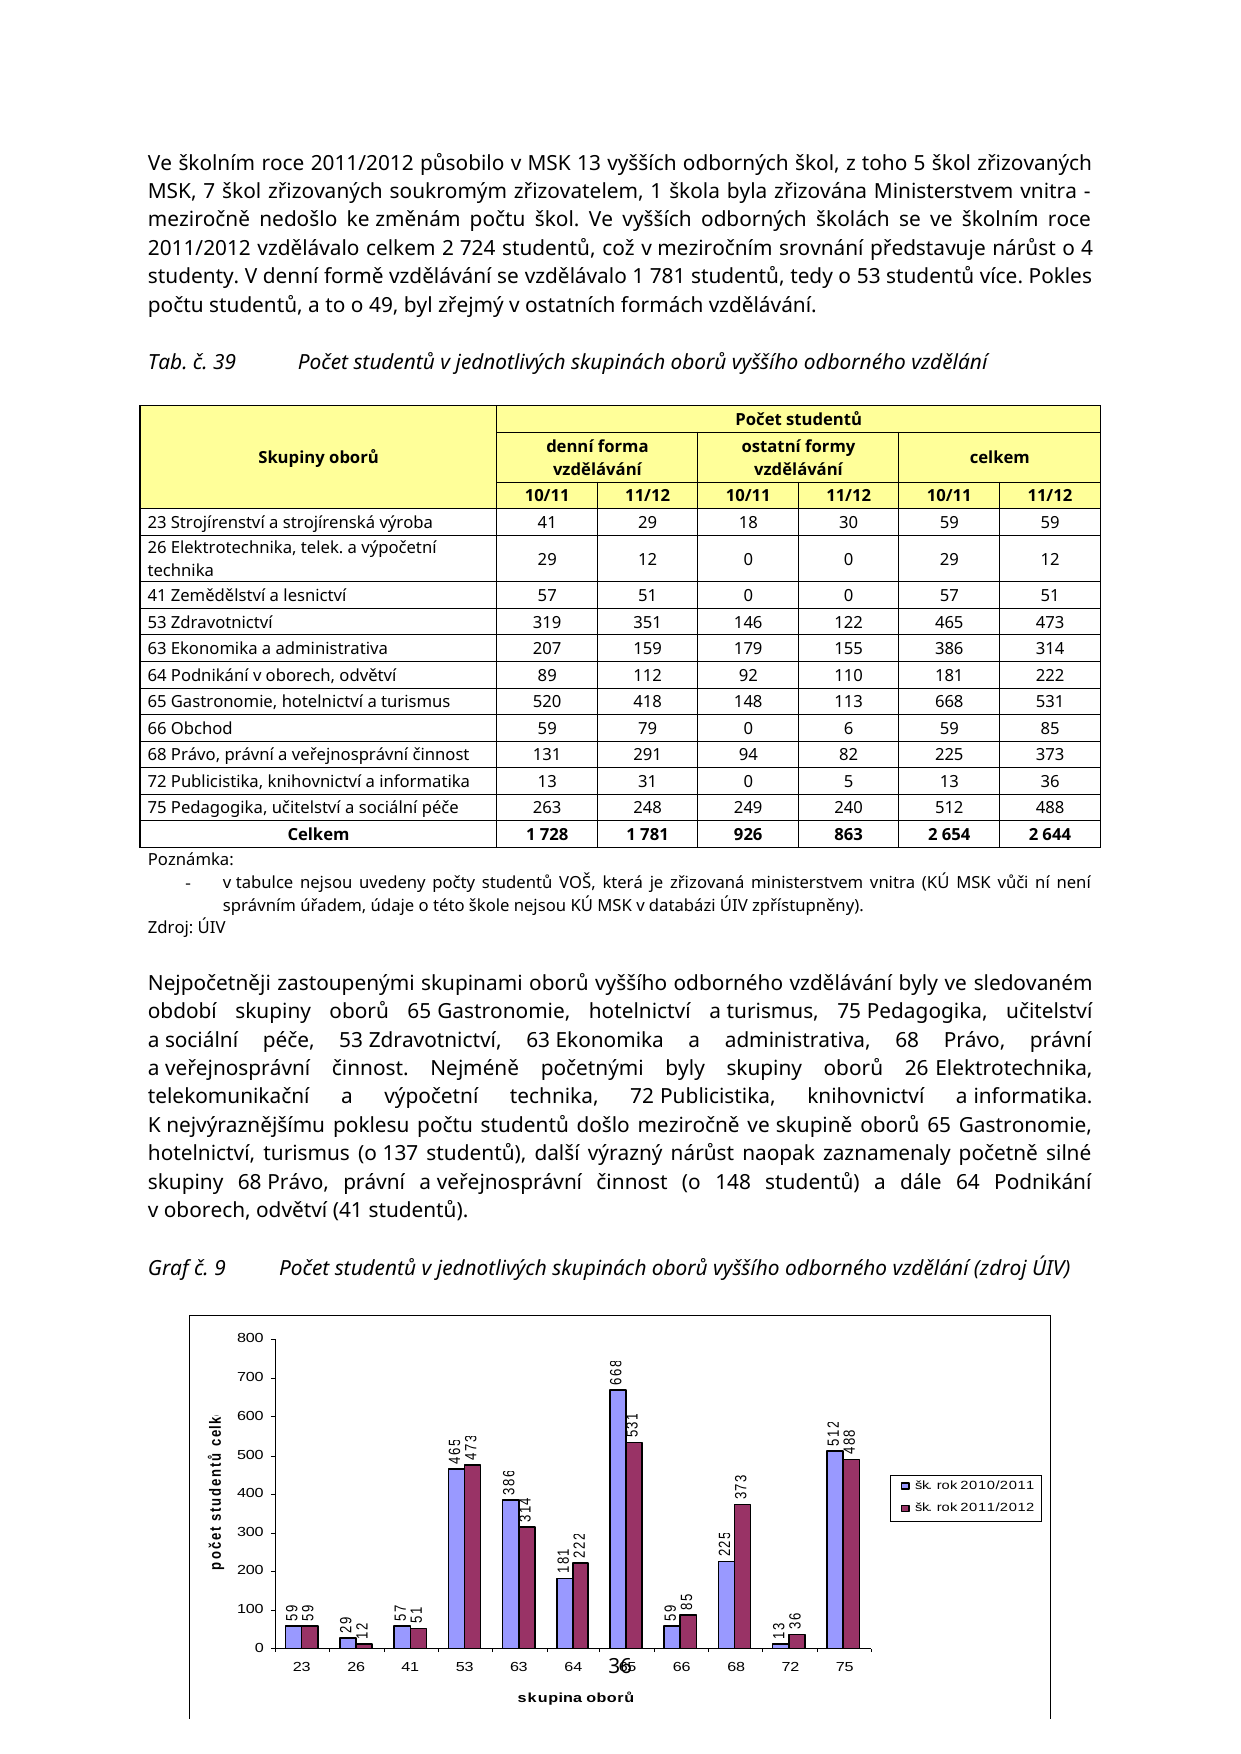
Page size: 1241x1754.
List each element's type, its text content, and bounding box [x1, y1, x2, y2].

table_cell 863 [799, 821, 898, 847]
table_cell 79 [598, 715, 697, 741]
table_cell 29 [899, 536, 999, 581]
table_cell 11/12 [1000, 483, 1100, 508]
table_cell 13 [497, 768, 597, 794]
table_cell 155 [799, 635, 898, 661]
table_cell 131 [497, 742, 597, 767]
table_cell 0 [698, 582, 798, 608]
table_cell 23 Strojírenství a strojírenská výroba [141, 509, 496, 535]
table_cell 66 Obchod [141, 715, 496, 741]
table_cell 159 [598, 635, 697, 661]
table_cell 291 [598, 742, 697, 767]
table_cell 5 [799, 768, 898, 794]
table_cell 41 Zemědělství a lesnictví [141, 582, 496, 608]
table_cell 668 [899, 689, 999, 714]
table_cell 11/12 [598, 483, 697, 508]
table_cell Celkem [141, 821, 496, 847]
table_cell 57 [497, 582, 597, 608]
table_cell 240 [799, 795, 898, 820]
text Nejpočetněji zastoupenými skupinami oborů vyššího odborného vzdělávání byly ve sledovaném období skupiny oborů 65 Gastronomie, hotelnictví a turismus, 75 Pedagogika, učitelství a sociální péče, 53 Zdravotnictví, 63 Ekonomika a administrativa, 68 Právo, právní a veřejnosprávní činnost. Nejméně početnými byly skupiny oborů 26 Elektrotechnika, telekomunikační a výpočetní technika, 72 Publicistika, knihovnictví a informatika. K nejvýraznějšímu poklesu počtu studentů došlo meziročně ve skupině oborů 65 Gastronomie, hotelnictví, turismus (o 137 studentů), další výrazný nárůst naopak zaznamenaly početně silné skupiny 68 Právo, právní a veřejnosprávní činnost (o 148 studentů) a dále 64 Podnikání v oborech, odvětví (41 studentů). [148, 968, 1092, 1224]
table_cell 10/11 [698, 483, 798, 508]
table_cell 92 [698, 662, 798, 687]
table_cell 112 [598, 662, 697, 687]
text Ve školním roce 2011/2012 působilo v MSK 13 vyšších odborných škol, z toho 5 škol zřizovaných MSK, 7 škol zřizovaných soukromým zřizovatelem, 1 škola byla zřizována Ministerstvem vnitra - meziročně nedošlo ke změnám počtu škol. Ve vyšších odborných školách se ve školním roce 2011/2012 vzdělávalo celkem 2 724 studentů, což v meziročním srovnání představuje nárůst o 4 studenty. V denní formě vzdělávání se vzdělávalo 1 781 studentů, tedy o 53 studentů více. Pokles počtu studentů, a to o 49, byl zřejmý v ostatních formách vzdělávání. [148, 148, 1092, 318]
table_cell 59 [899, 715, 999, 741]
table_cell 122 [799, 609, 898, 634]
list v tabulce nejsou uvedeny počty studentů VOŠ, která je zřizovaná ministerstvem vnitra (KÚ MSK vůči ní není správním úřadem, údaje o této škole nejsou KÚ MSK v databázi ÚIV zpřístupněny). [185, 871, 1092, 916]
table_cell 207 [497, 635, 597, 661]
table_cell 59 [1000, 509, 1100, 535]
table_cell 63 Ekonomika a administrativa [141, 635, 496, 661]
table_cell 30 [799, 509, 898, 535]
list Počet studentů v jednotlivých skupinách oborů vyššího odborného vzdělání (zdroj ÚIV) [148, 1253, 1092, 1281]
table_cell 319 [497, 609, 597, 634]
table_cell 0 [799, 582, 898, 608]
table_cell 41 [497, 509, 597, 535]
table_cell 53 Zdravotnictví [141, 609, 496, 634]
table_cell 531 [1000, 689, 1100, 714]
table_cell 512 [899, 795, 999, 820]
table_cell 520 [497, 689, 597, 714]
table_cell 72 Publicistika, knihovnictví a informatika [141, 768, 496, 794]
table_cell 225 [899, 742, 999, 767]
list Počet studentů v jednotlivých skupinách oborů vyššího odborného vzdělání [148, 347, 1092, 376]
table_cell 18 [698, 509, 798, 535]
table_cell 59 [899, 509, 999, 535]
table_cell 2 644 [1000, 821, 1100, 847]
table_cell 12 [1000, 536, 1100, 581]
table_cell 31 [598, 768, 697, 794]
table_header Počet studentů [497, 406, 1100, 432]
table_cell 1 728 [497, 821, 597, 847]
table_cell 85 [1000, 715, 1100, 741]
table_cell 1 781 [598, 821, 697, 847]
table_cell 89 [497, 662, 597, 687]
table_cell 113 [799, 689, 898, 714]
table_cell 314 [1000, 635, 1100, 661]
table_cell 148 [698, 689, 798, 714]
table_cell 2 654 [899, 821, 999, 847]
table_cell 110 [799, 662, 898, 687]
table_cell 11/12 [799, 483, 898, 508]
table_cell 51 [598, 582, 697, 608]
table_cell 249 [698, 795, 798, 820]
table_cell 26 Elektrotechnika, telek. a výpočetní technika [141, 536, 496, 581]
table_cell 57 [899, 582, 999, 608]
table_cell 10/11 [497, 483, 597, 508]
table_cell celkem [899, 433, 1100, 482]
table_cell 146 [698, 609, 798, 634]
table_cell 351 [598, 609, 697, 634]
table_cell 65 Gastronomie, hotelnictví a turismus [141, 689, 496, 714]
table_cell 248 [598, 795, 697, 820]
table_cell denní forma vzdělávání [497, 433, 697, 482]
table_cell 82 [799, 742, 898, 767]
text Poznámka: [148, 848, 1092, 871]
table_cell 181 [899, 662, 999, 687]
table_cell 6 [799, 715, 898, 741]
table_cell 29 [497, 536, 597, 581]
table_cell 263 [497, 795, 597, 820]
table_cell 59 [497, 715, 597, 741]
table_cell 465 [899, 609, 999, 634]
table_cell 75 Pedagogika, učitelství a sociální péče [141, 795, 496, 820]
table_cell 68 Právo, právní a veřejnosprávní činnost [141, 742, 496, 767]
table_cell 13 [899, 768, 999, 794]
text Zdroj: ÚIV [148, 916, 1092, 939]
table_cell 926 [698, 821, 798, 847]
table_cell 473 [1000, 609, 1100, 634]
table_cell 51 [1000, 582, 1100, 608]
table_cell 94 [698, 742, 798, 767]
table_cell 0 [698, 715, 798, 741]
table_header Skupiny oborů [141, 406, 496, 508]
table_cell 29 [598, 509, 697, 535]
table_cell 10/11 [899, 483, 999, 508]
table_cell 386 [899, 635, 999, 661]
table_cell 418 [598, 689, 697, 714]
table_cell 222 [1000, 662, 1100, 687]
table_cell 488 [1000, 795, 1100, 820]
table_cell 0 [698, 768, 798, 794]
table_cell 36 [1000, 768, 1100, 794]
table_cell 373 [1000, 742, 1100, 767]
table_cell 0 [799, 536, 898, 581]
table_cell ostatní formy vzdělávání [698, 433, 898, 482]
table_cell 64 Podnikání v oborech, odvětví [141, 662, 496, 687]
table_cell 179 [698, 635, 798, 661]
table_cell 0 [698, 536, 798, 581]
table_cell 12 [598, 536, 697, 581]
